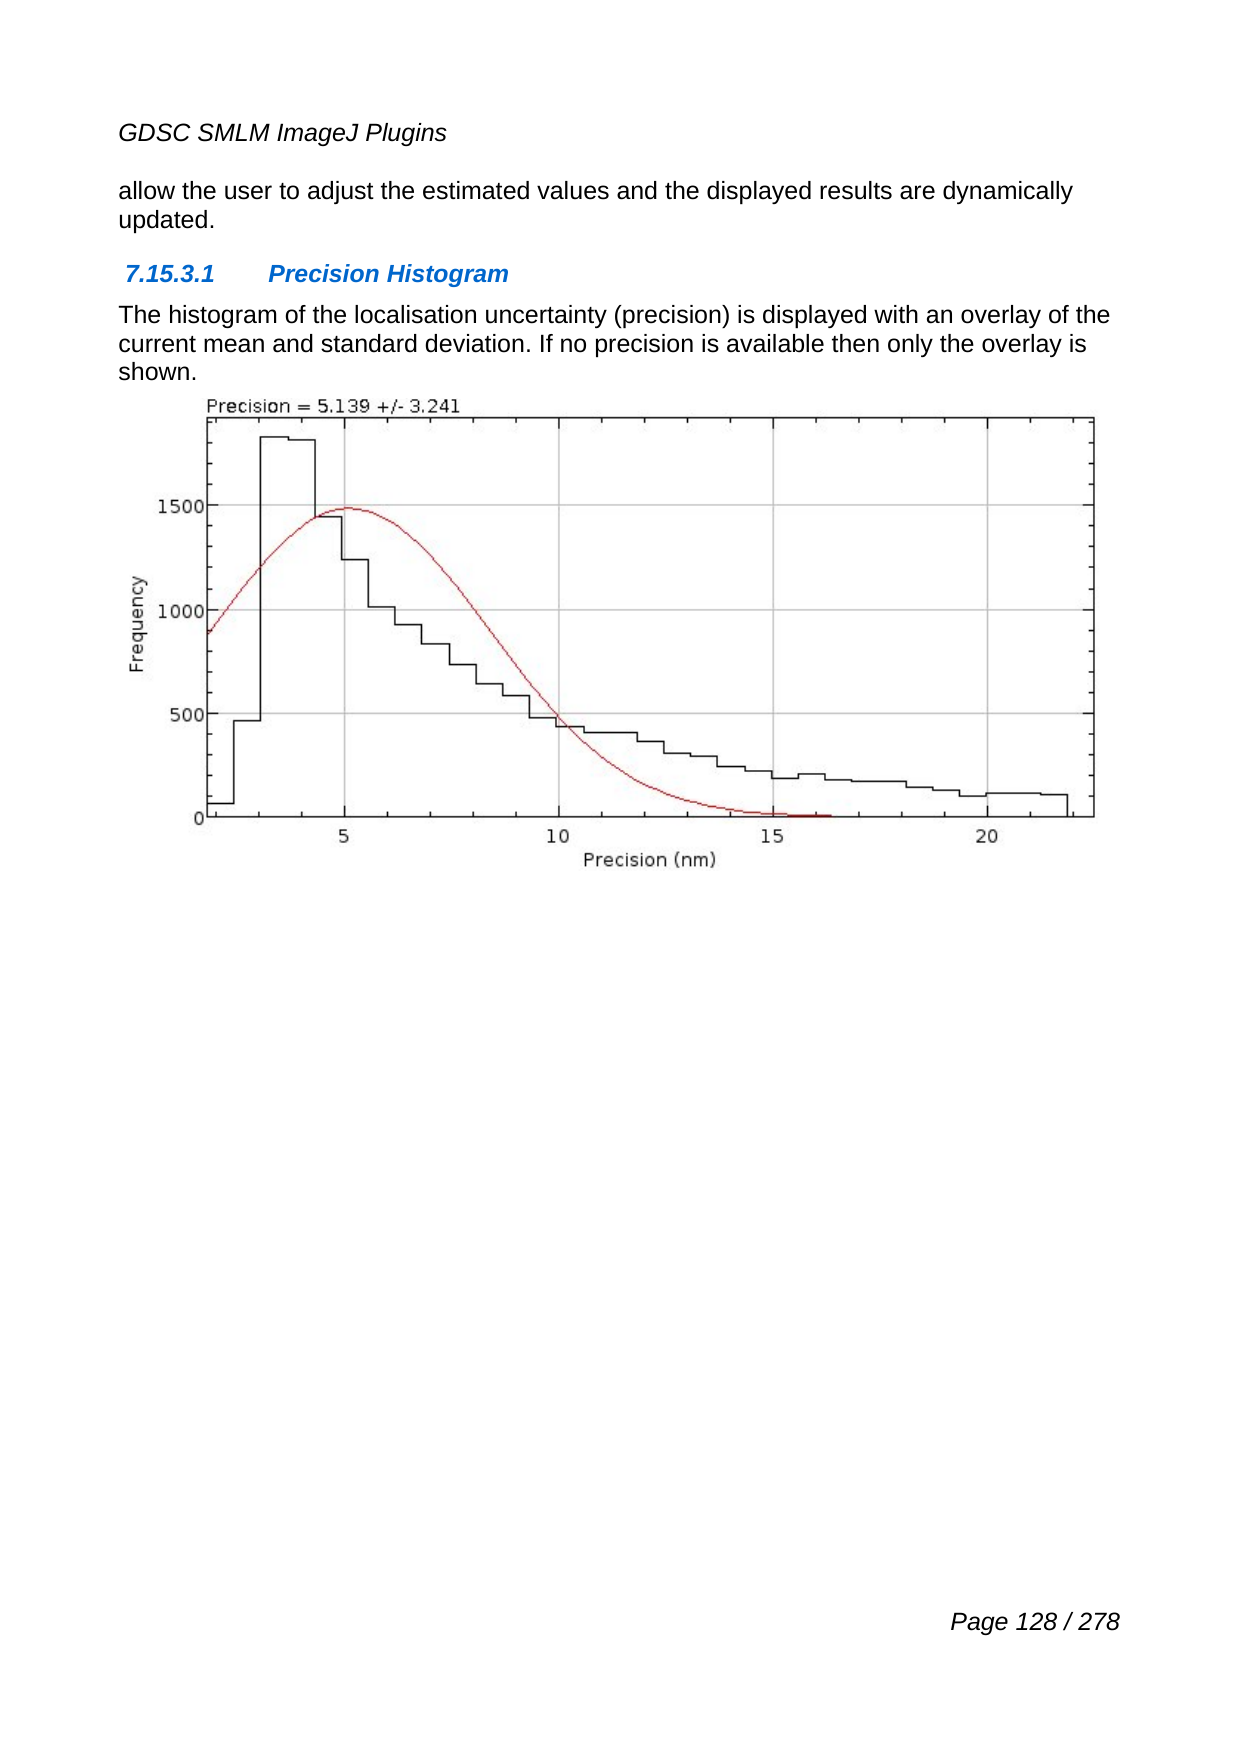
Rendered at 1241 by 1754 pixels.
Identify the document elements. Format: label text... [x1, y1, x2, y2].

picture [118, 398, 1123, 871]
subtitle Precision Histogram [118, 259, 1122, 287]
text The histogram of the localisation uncertainty (precision) is displayed with an overlay of the current mean and standard deviation. If no precision is available then only the overlay is shown. [118, 300, 1122, 386]
text allow the user to adjust the estimated values and the displayed results are dynamically updated. [118, 176, 1122, 234]
